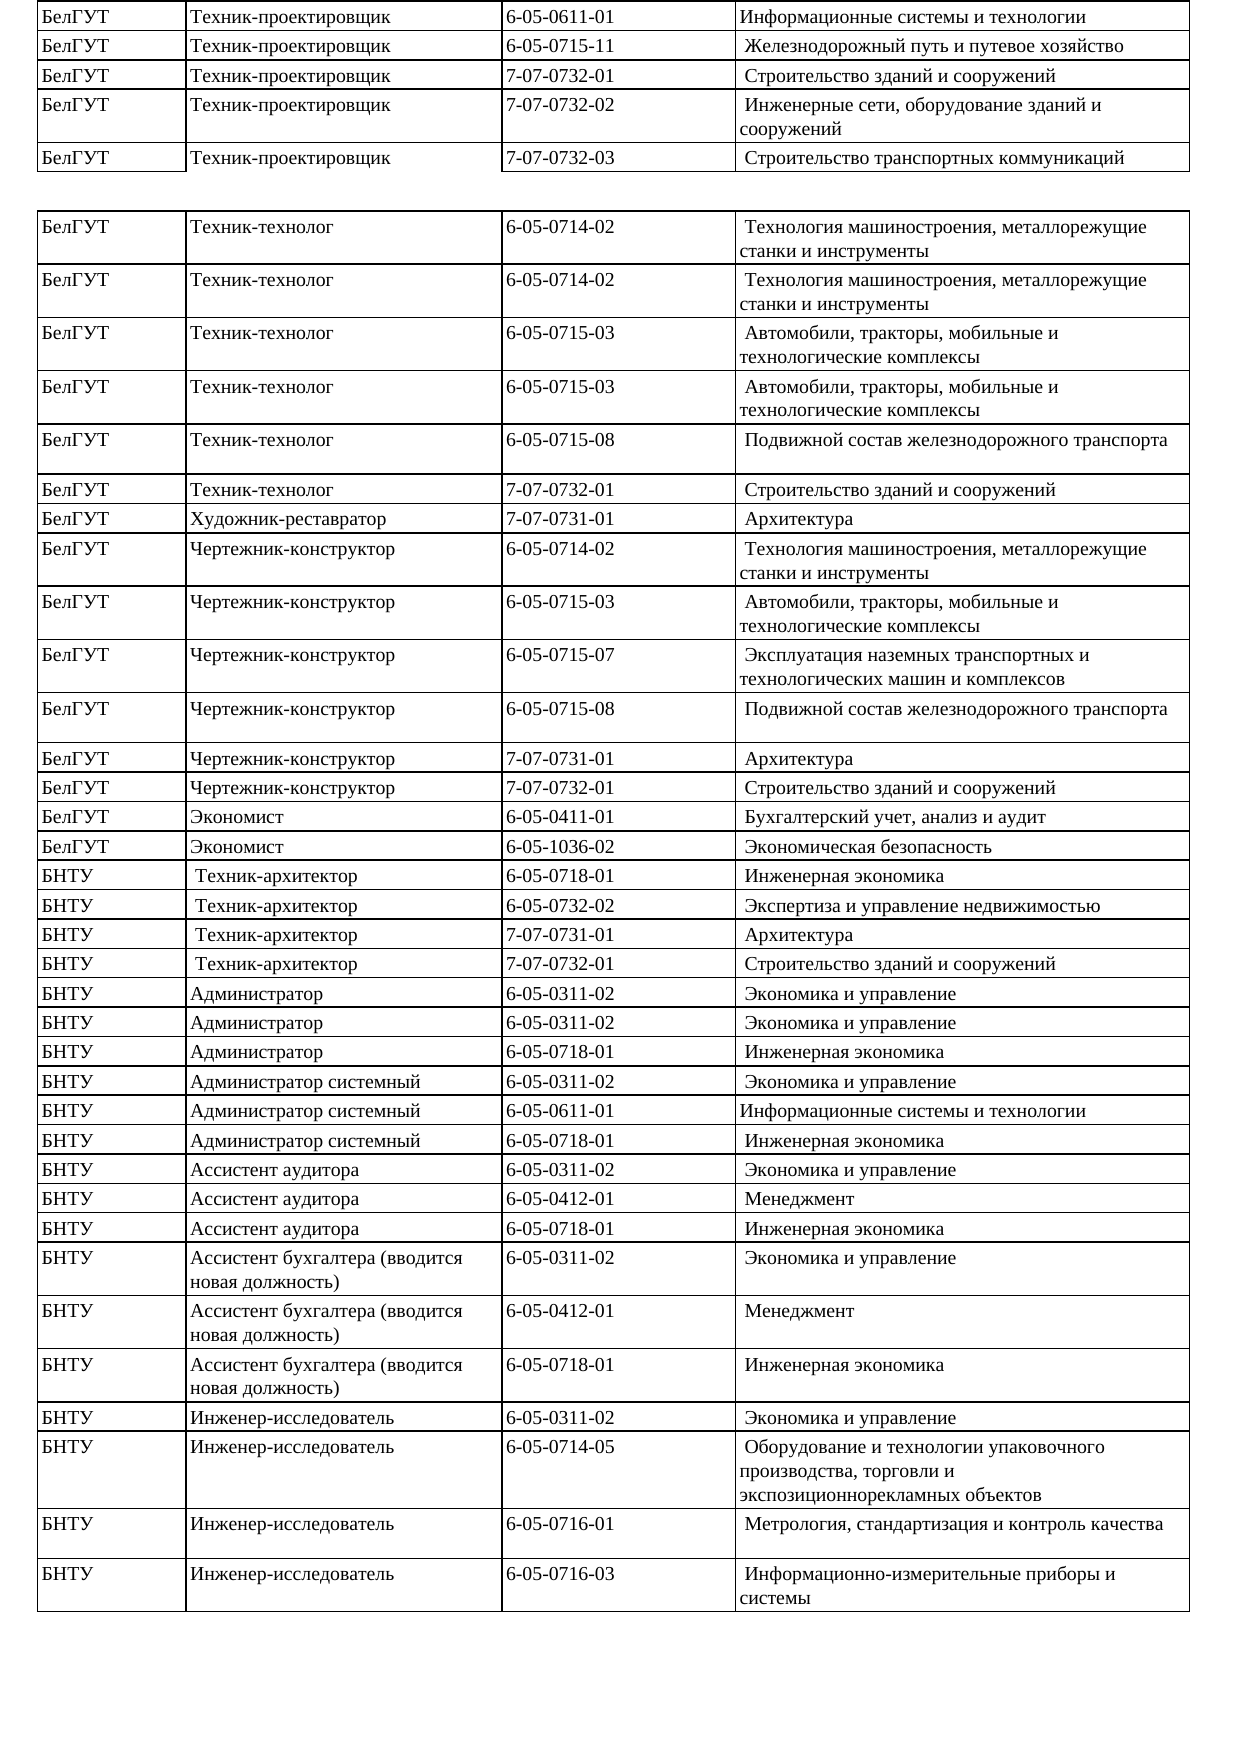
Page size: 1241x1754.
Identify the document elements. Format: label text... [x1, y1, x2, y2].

table_cell Техник-проектировщик [187, 143, 501, 171]
table_cell БНТУ [38, 1213, 185, 1241]
table_cell 7-07-0732-03 [503, 143, 735, 171]
table_cell БНТУ [38, 920, 185, 947]
table_cell 6-05-0411-01 [503, 802, 735, 830]
table_cell Ассистент аудитора [187, 1184, 501, 1212]
table_cell 6-05-0715-03 [503, 318, 735, 370]
table_cell Техник-технолог [187, 265, 501, 317]
table_cell БелГУТ [38, 475, 185, 503]
table_cell Подвижной состав железнодорожного транспорта [736, 693, 1189, 742]
table_cell 6-05-0718-01 [503, 1037, 735, 1065]
table_cell Экономическая безопасность [736, 832, 1189, 859]
table_cell Строительство транспортных коммуникаций [736, 143, 1189, 171]
table_cell БНТУ [38, 1509, 185, 1558]
table_cell Ассистент аудитора [187, 1155, 501, 1182]
table_cell Экономика и управление [736, 978, 1189, 1006]
table_cell БНТУ [38, 1432, 185, 1507]
table_cell Автомобили, тракторы, мобильные и технологические комплексы [736, 318, 1189, 370]
table_cell БНТУ [38, 890, 185, 918]
table_cell БелГУТ [38, 31, 185, 59]
table_cell Эксплуатация наземных транспортных и технологических машин и комплексов [736, 640, 1189, 692]
table_cell 6-05-0715-08 [503, 425, 735, 473]
table_cell 6-05-0311-02 [503, 1243, 735, 1294]
table_cell Чертежник-конструктор [187, 587, 501, 638]
table_cell Инженер-исследователь [187, 1559, 501, 1611]
table_cell Информационно-измерительные приборы и системы [736, 1559, 1189, 1611]
table_cell БелГУТ [38, 371, 185, 423]
table_cell Архитектура [736, 920, 1189, 947]
table_cell Экономика и управление [736, 1403, 1189, 1430]
table_cell БелГУТ [38, 832, 185, 859]
table_cell 6-05-0716-01 [503, 1509, 735, 1558]
table_header 6-05-0714-02 [503, 212, 735, 263]
table_cell Техник-проектировщик [187, 61, 501, 88]
table_cell Ассистент бухгалтера (вводится новая должность) [187, 1296, 501, 1348]
table_cell 6-05-0732-02 [503, 890, 735, 918]
table_cell Метрология, стандартизация и контроль качества [736, 1509, 1189, 1558]
table_cell Чертежник-конструктор [187, 743, 501, 771]
table_cell БелГУТ [38, 318, 185, 370]
table_cell БНТУ [38, 1155, 185, 1182]
table_cell Администратор системный [187, 1125, 501, 1153]
table_cell БелГУТ [38, 693, 185, 742]
table_cell 7-07-0732-01 [503, 949, 735, 977]
table_cell Экономика и управление [736, 1155, 1189, 1182]
table_cell Техник-проектировщик [187, 2, 501, 29]
table_cell Чертежник-конструктор [187, 640, 501, 692]
table_cell Информационные системы и технологии [736, 1096, 1189, 1124]
table_cell Автомобили, тракторы, мобильные и технологические комплексы [736, 587, 1189, 638]
table_cell БелГУТ [38, 743, 185, 771]
table_cell Ассистент аудитора [187, 1213, 501, 1241]
table_cell БелГУТ [38, 265, 185, 317]
table_cell Ассистент бухгалтера (вводится новая должность) [187, 1243, 501, 1294]
table_cell Информационные системы и технологии [736, 2, 1189, 29]
table_cell 6-05-0611-01 [503, 2, 735, 29]
table_cell 7-07-0732-01 [503, 61, 735, 88]
table_cell 6-05-0718-01 [503, 1349, 735, 1401]
table_cell 7-07-0732-02 [503, 90, 735, 141]
table_cell 7-07-0731-01 [503, 504, 735, 532]
table_cell Бухгалтерский учет, анализ и аудит [736, 802, 1189, 830]
table_cell БелГУТ [38, 425, 185, 473]
table_cell Техник-технолог [187, 475, 501, 503]
table_cell 6-05-0311-02 [503, 1403, 735, 1430]
table_cell БНТУ [38, 1037, 185, 1065]
table_cell Администратор [187, 1037, 501, 1065]
table_cell Техник-архитектор [187, 890, 501, 918]
table_cell БелГУТ [38, 143, 185, 171]
table_cell Инженерная экономика [736, 1125, 1189, 1153]
table_cell Архитектура [736, 743, 1189, 771]
table_cell БНТУ [38, 1067, 185, 1094]
table_header Технология машиностроения, металлорежущие станки и инструменты [736, 212, 1189, 263]
table_cell 6-05-0718-01 [503, 1213, 735, 1241]
table_cell БНТУ [38, 1184, 185, 1212]
table_cell 6-05-0714-02 [503, 265, 735, 317]
table_cell Администратор [187, 978, 501, 1006]
table_cell 7-07-0731-01 [503, 743, 735, 771]
table_cell 6-05-0412-01 [503, 1184, 735, 1212]
table_cell Экономика и управление [736, 1067, 1189, 1094]
table_cell Инженер-исследователь [187, 1509, 501, 1558]
table_cell Инженерная экономика [736, 1037, 1189, 1065]
table_cell 6-05-0715-03 [503, 587, 735, 638]
table_cell Экономист [187, 832, 501, 859]
table_cell Инженер-исследователь [187, 1432, 501, 1507]
table_cell Чертежник-конструктор [187, 693, 501, 742]
table_cell Технология машиностроения, металлорежущие станки и инструменты [736, 265, 1189, 317]
table_cell Техник-технолог [187, 371, 501, 423]
table_cell 6-05-0311-02 [503, 1067, 735, 1094]
table_cell БНТУ [38, 1296, 185, 1348]
table_cell Администратор системный [187, 1067, 501, 1094]
table_cell БелГУТ [38, 534, 185, 585]
table_cell Архитектура [736, 504, 1189, 532]
table_cell Инженерные сети, оборудование зданий и сооружений [736, 90, 1189, 141]
table_cell Железнодорожный путь и путевое хозяйство [736, 31, 1189, 59]
table_cell БелГУТ [38, 773, 185, 801]
table_cell 6-05-0611-01 [503, 1096, 735, 1124]
table_cell БелГУТ [38, 640, 185, 692]
table_cell 7-07-0732-01 [503, 773, 735, 801]
table_cell Автомобили, тракторы, мобильные и технологические комплексы [736, 371, 1189, 423]
table_cell БНТУ [38, 861, 185, 889]
table_cell Инженерная экономика [736, 861, 1189, 889]
table_cell Художник-реставратор [187, 504, 501, 532]
table_cell Инженерная экономика [736, 1213, 1189, 1241]
table_cell 6-05-0311-02 [503, 1155, 735, 1182]
table_cell Экономика и управление [736, 1008, 1189, 1036]
table_cell Менеджмент [736, 1184, 1189, 1212]
table_cell БелГУТ [38, 802, 185, 830]
table_cell БНТУ [38, 1243, 185, 1294]
table_cell Ассистент бухгалтера (вводится новая должность) [187, 1349, 501, 1401]
table_cell БНТУ [38, 1403, 185, 1430]
table_cell БелГУТ [38, 61, 185, 88]
table_cell Менеджмент [736, 1296, 1189, 1348]
table_cell БелГУТ [38, 504, 185, 532]
table_cell 6-05-0412-01 [503, 1296, 735, 1348]
table_cell 6-05-0311-02 [503, 1008, 735, 1036]
table_cell БНТУ [38, 1096, 185, 1124]
table_cell Администратор системный [187, 1096, 501, 1124]
table_cell 6-05-0718-01 [503, 1125, 735, 1153]
table_cell 6-05-0714-02 [503, 534, 735, 585]
table_cell Инженер-исследователь [187, 1403, 501, 1430]
table_cell Строительство зданий и сооружений [736, 949, 1189, 977]
table_cell БелГУТ [38, 2, 185, 29]
table_cell БНТУ [38, 1008, 185, 1036]
table_cell 6-05-0715-08 [503, 693, 735, 742]
table_cell БНТУ [38, 1125, 185, 1153]
table_cell 6-05-0715-11 [503, 31, 735, 59]
table_cell Техник-проектировщик [187, 31, 501, 59]
table_cell Чертежник-конструктор [187, 773, 501, 801]
table_cell Техник-проектировщик [187, 90, 501, 141]
table_cell 7-07-0731-01 [503, 920, 735, 947]
table_cell БелГУТ [38, 90, 185, 141]
table_cell 6-05-0715-03 [503, 371, 735, 423]
table_cell Строительство зданий и сооружений [736, 773, 1189, 801]
table_cell 6-05-0716-03 [503, 1559, 735, 1611]
table_cell Администратор [187, 1008, 501, 1036]
table_cell Техник-архитектор [187, 949, 501, 977]
table_cell Технология машиностроения, металлорежущие станки и инструменты [736, 534, 1189, 585]
table_cell Подвижной состав железнодорожного транспорта [736, 425, 1189, 473]
table_cell Техник-технолог [187, 425, 501, 473]
table_cell 6-05-0718-01 [503, 861, 735, 889]
table_cell Чертежник-конструктор [187, 534, 501, 585]
table_cell БНТУ [38, 1349, 185, 1401]
table_cell БНТУ [38, 949, 185, 977]
table_cell Экономист [187, 802, 501, 830]
table_cell Инженерная экономика [736, 1349, 1189, 1401]
table_cell Строительство зданий и сооружений [736, 61, 1189, 88]
table_cell Техник-архитектор [187, 920, 501, 947]
table_cell Техник-технолог [187, 318, 501, 370]
table_header БелГУТ [38, 212, 185, 263]
table_cell 6-05-0311-02 [503, 978, 735, 1006]
table_cell Строительство зданий и сооружений [736, 475, 1189, 503]
table_cell 6-05-0715-07 [503, 640, 735, 692]
table_cell Экономика и управление [736, 1243, 1189, 1294]
table_cell БелГУТ [38, 587, 185, 638]
table_cell Оборудование и технологии упаковочного производства, торговли и экспозиционнорекламных объектов [736, 1432, 1189, 1507]
table_cell 6-05-1036-02 [503, 832, 735, 859]
table_cell БНТУ [38, 978, 185, 1006]
table_cell БНТУ [38, 1559, 185, 1611]
table_cell 6-05-0714-05 [503, 1432, 735, 1507]
table_cell 7-07-0732-01 [503, 475, 735, 503]
table_cell Техник-архитектор [187, 861, 501, 889]
table_header Техник-технолог [187, 212, 501, 263]
table_cell Экспертиза и управление недвижимостью [736, 890, 1189, 918]
